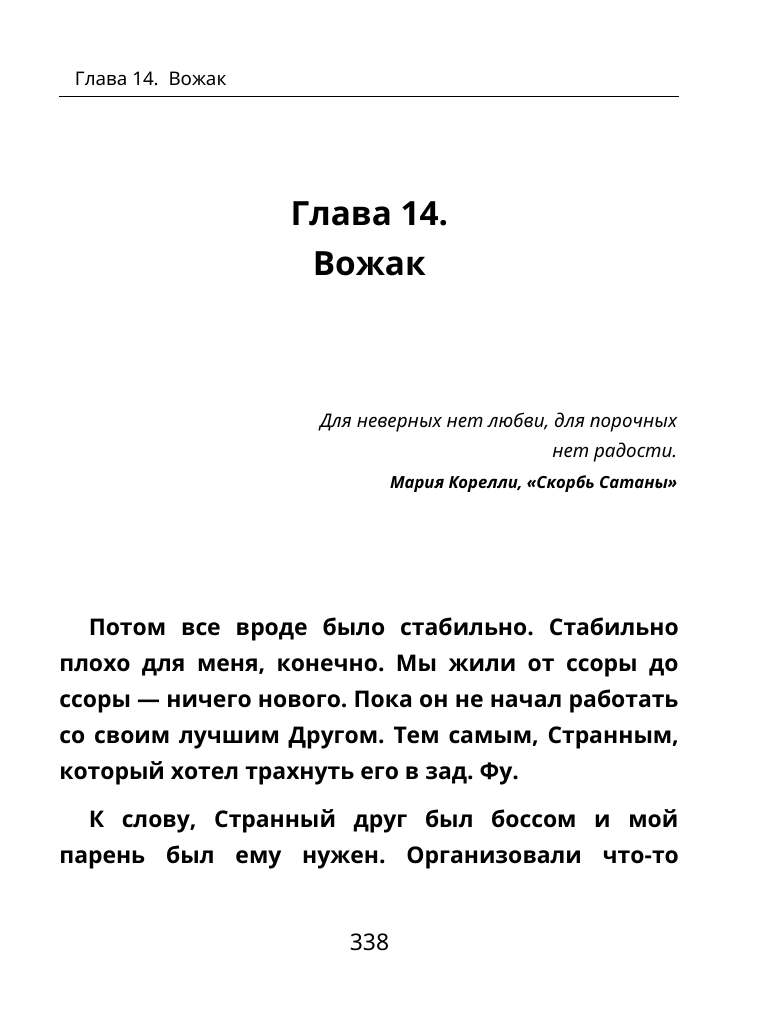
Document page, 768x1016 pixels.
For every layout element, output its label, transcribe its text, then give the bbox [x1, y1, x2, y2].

subtitle Глава 14. Вожак [59, 185, 679, 285]
text Для неверных нет любви, для порочных нет радости. [295, 403, 679, 463]
text Потом все вроде было стабильно. Стабильно плохо для меня, конечно. Мы жили от ссоры до ссоры — ничего нового. Пока он не начал работать со своим лучшим Другом. Тем самым, Странным, который хотел трахнуть его в зад. Фу. [59, 611, 679, 786]
text К слову, Странный друг был боссом и мой парень был ему нужен. Организовали что-то [59, 803, 679, 870]
text Мария Корелли, «Скорбь Сатаны» [118, 463, 679, 493]
